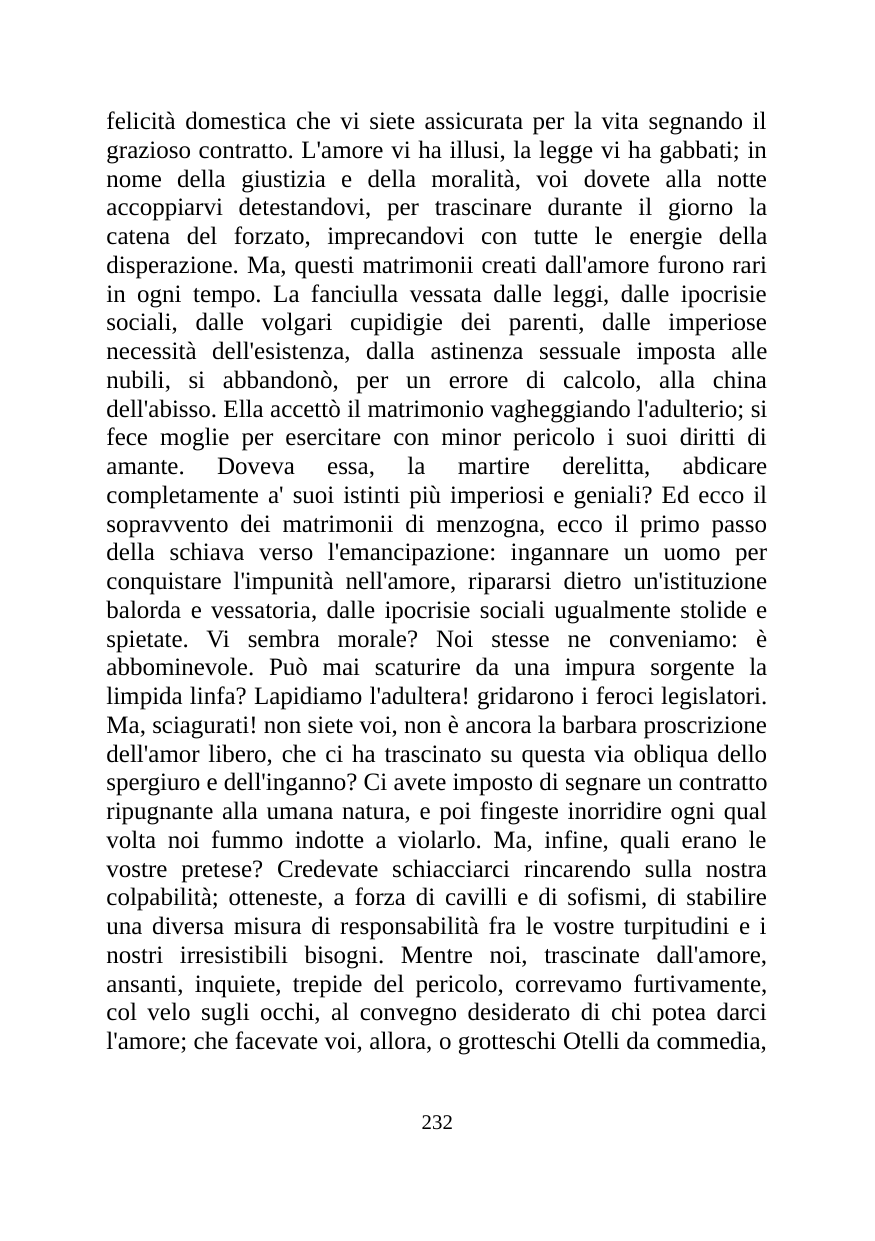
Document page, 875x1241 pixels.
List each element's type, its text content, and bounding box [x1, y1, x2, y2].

text felicità domestica che vi siete assicurata per la vita segnando il grazioso contratto. L'amore vi ha illusi, la legge vi ha gabbati; in nome della giustizia e della moralità, voi dovete alla notte accoppiarvi detestandovi, per trascinare durante il giorno la catena del forzato, imprecandovi con tutte le energie della disperazione. Ma, questi matrimonii creati dall'amore furono rari in ogni tempo. La fanciulla vessata dalle leggi, dalle ipocrisie sociali, dalle volgari cupidigie dei parenti, dalle imperiose necessità dell'esistenza, dalla astinenza sessuale imposta alle nubili, si abbandonò, per un errore di calcolo, alla china dell'abisso. Ella accettò il matrimonio vagheggiando l'adulterio; si fece moglie per esercitare con minor pericolo i suoi diritti di amante. Doveva essa, la martire derelitta, abdicare completamente a' suoi istinti più imperiosi e geniali? Ed ecco il sopravvento dei matrimonii di menzogna, ecco il primo passo della schiava verso l'emancipazione: ingannare un uomo per conquistare l'impunità nell'amore, ripararsi dietro un'istituzione balorda e vessatoria, dalle ipocrisie sociali ugualmente stolide e spietate. Vi sembra morale? Noi stesse ne conveniamo: è abbominevole. Può mai scaturire da una impura sorgente la limpida linfa? Lapidiamo l'adultera! gridarono i feroci legislatori. Ma, sciagurati! non siete voi, non è ancora la barbara proscrizione dell'amor libero, che ci ha trascinato su questa via obliqua dello spergiuro e dell'inganno? Ci avete imposto di segnare un contratto ripugnante alla umana natura, e poi fingeste inorridire ogni qual volta noi fummo indotte a violarlo. Ma, infine, quali erano le vostre pretese? Credevate schiacciarci rincarendo sulla nostra colpabilità; otteneste, a forza di cavilli e di sofismi, di stabilire una diversa misura di responsabilità fra le vostre turpitudini e i nostri irresistibili bisogni. Mentre noi, trascinate dall'amore, ansanti, inquiete, trepide del pericolo, correvamo furtivamente, col velo sugli occhi, al convegno desiderato di chi potea darci l'amore; che facevate voi, allora, o grotteschi Otelli da commedia, [106, 106, 768, 1055]
